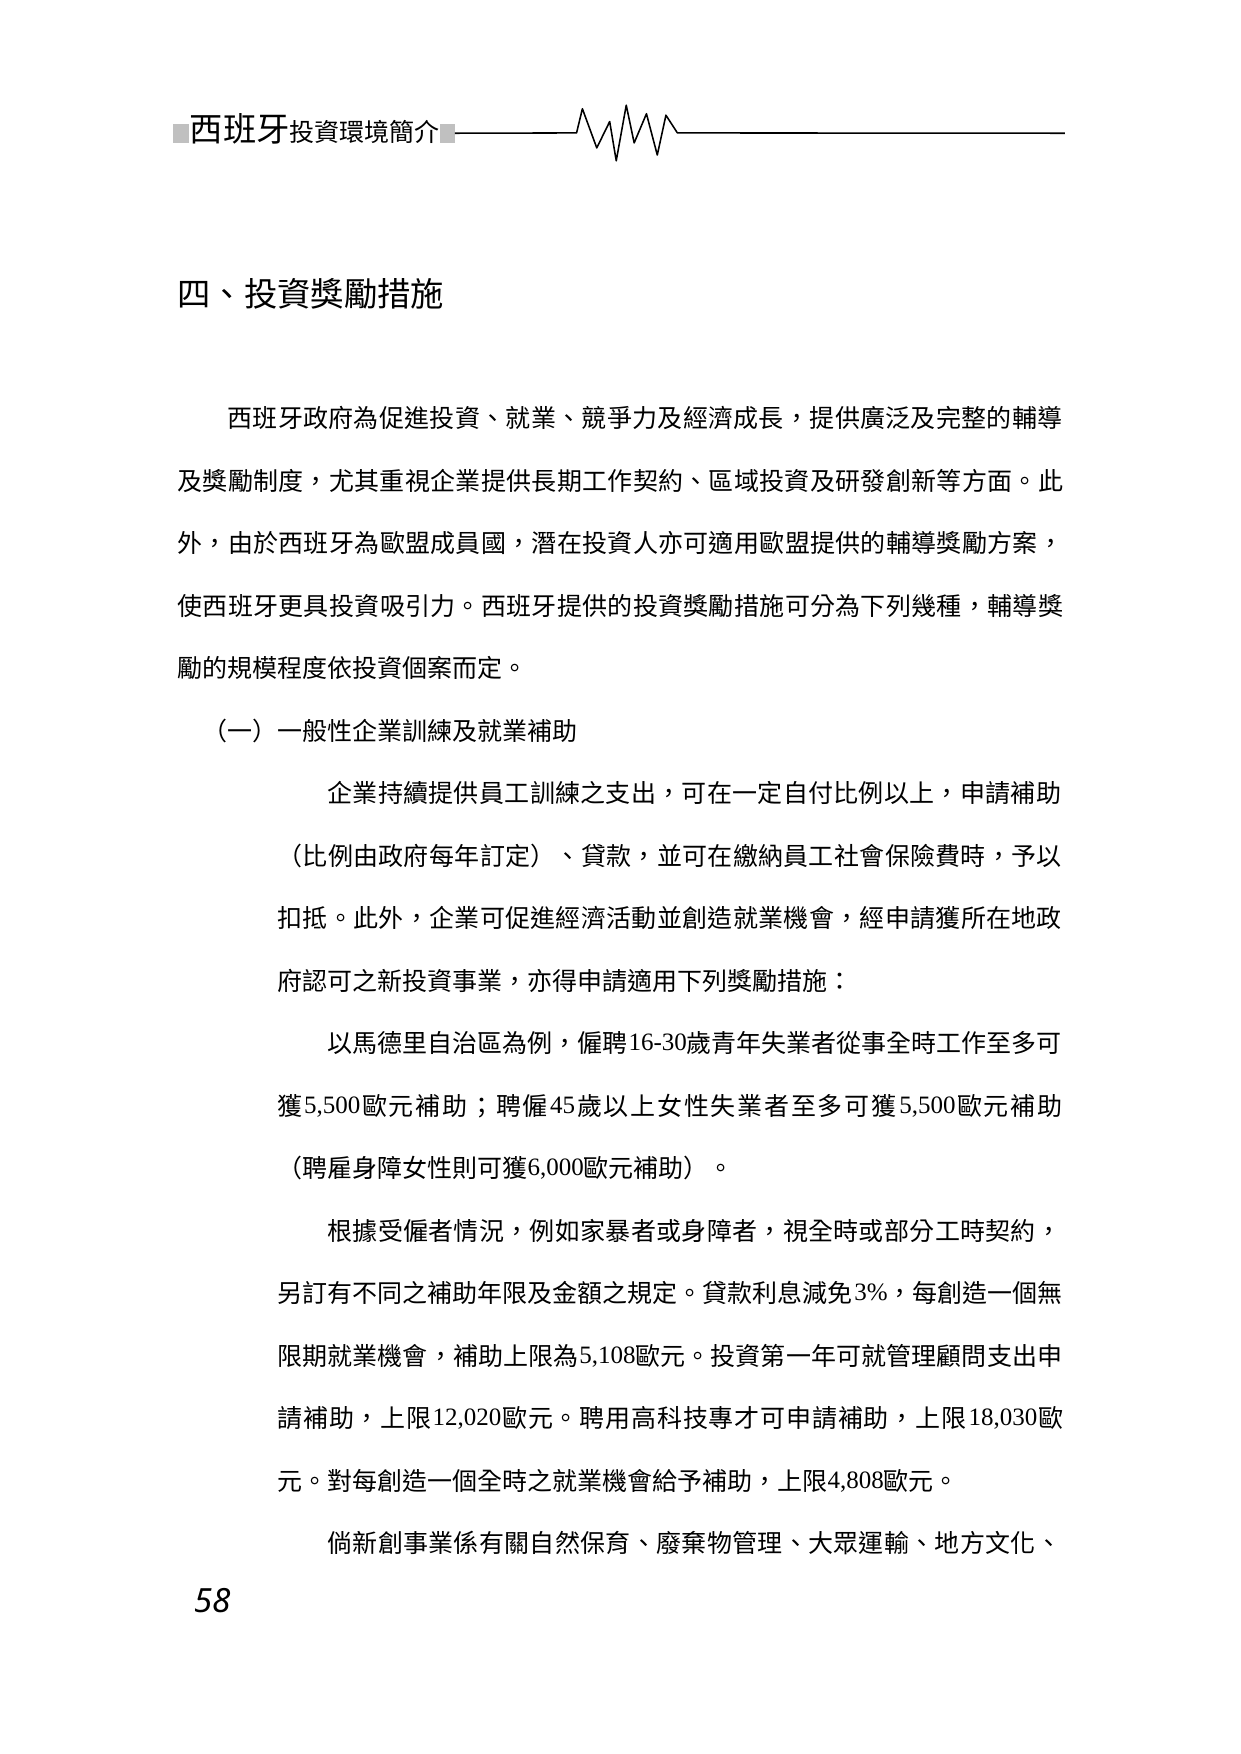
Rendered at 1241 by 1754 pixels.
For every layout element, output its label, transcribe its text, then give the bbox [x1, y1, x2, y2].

text 根據受僱者情況，例如家暴者或身障者，視全時或部分工時契約，另訂有不同之補助年限及金額之規定。貸款利息減免3%，每創造一個無限期就業機會，補助上限為5,108歐元。投資第一年可就管理顧問支出申請補助，上限12,020歐元。聘用高科技專才可申請補助，上限18,030歐元。對每創造一個全時之就業機會給予補助，上限4,808歐元。 [277, 1188, 1063, 1500]
text 以馬德里自治區為例，僱聘16-30歲青年失業者從事全時工作至多可獲5,500歐元補助；聘僱45歲以上女性失業者至多可獲5,500歐元補助（聘雇身障女性則可獲6,000歐元補助）。 [277, 1000, 1063, 1188]
text 倘新創事業係有關自然保育、廢棄物管理、大眾運輸、地方文化、 [277, 1500, 1063, 1563]
text 四、投資獎勵措施 [177, 250, 1063, 313]
text （一）一般性企業訓練及就業補助 [202, 688, 1063, 750]
text 西班牙政府為促進投資、就業、競爭力及經濟成長，提供廣泛及完整的輔導及獎勵制度，尤其重視企業提供長期工作契約、區域投資及研發創新等方面。此外，由於西班牙為歐盟成員國，潛在投資人亦可適用歐盟提供的輔導獎勵方案，使西班牙更具投資吸引力。西班牙提供的投資獎勵措施可分為下列幾種，輔導獎勵的規模程度依投資個案而定。 [177, 375, 1063, 688]
text 企業持續提供員工訓練之支出，可在一定自付比例以上，申請補助（比例由政府每年訂定）、貸款，並可在繳納員工社會保險費時，予以扣抵。此外，企業可促進經濟活動並創造就業機會，經申請獲所在地政府認可之新投資事業，亦得申請適用下列獎勵措施： [277, 750, 1063, 1000]
